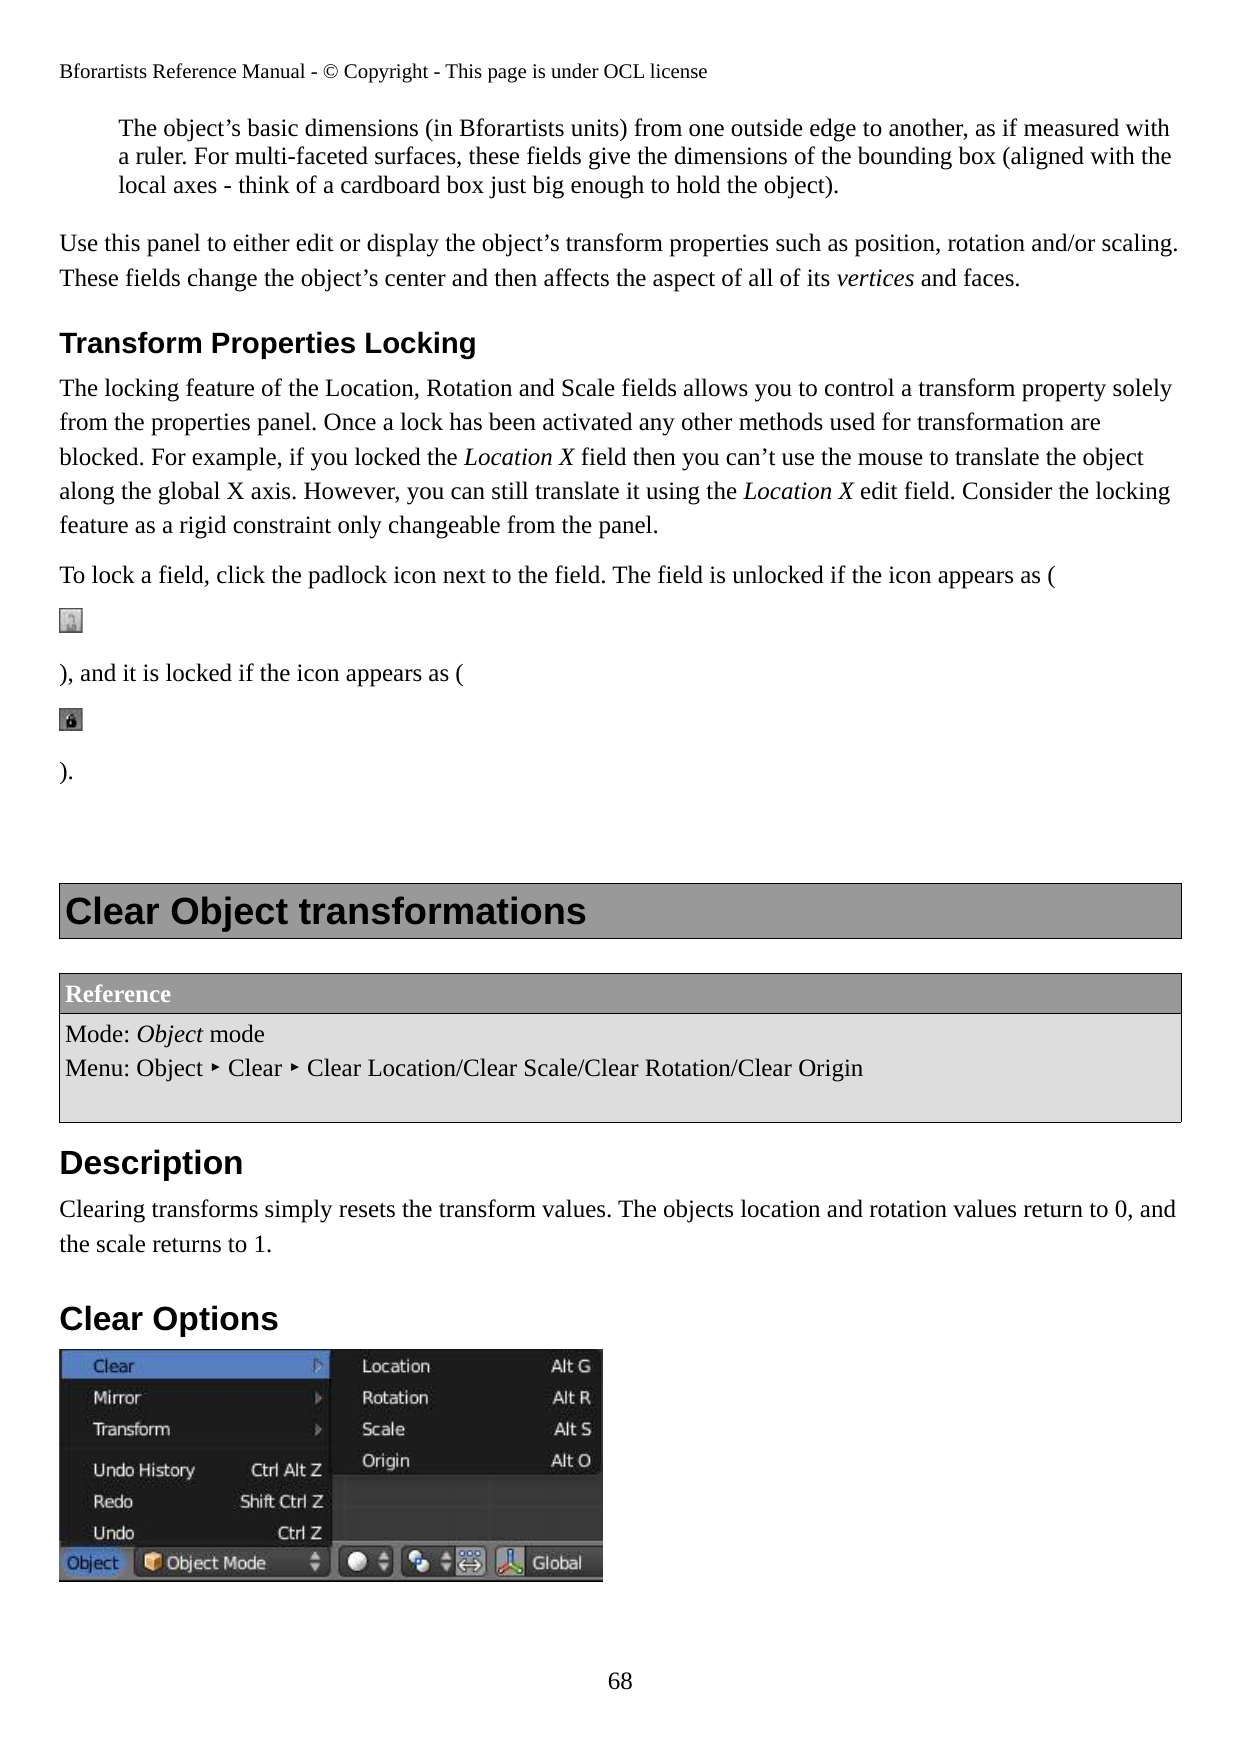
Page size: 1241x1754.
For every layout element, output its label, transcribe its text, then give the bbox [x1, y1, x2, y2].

text ). [59, 756, 1181, 785]
text Use this panel to either edit or display the object’s transform properties such as position, rotation and/or scaling. These fields change the object’s center and then affects the aspect of all of its vertices and faces. [59, 228, 1181, 292]
subtitle Clear Options [59, 1298, 1181, 1337]
picture [59, 708, 83, 731]
table_cell Mode: Object mode Menu: Object ‣ Clear ‣ Clear Location/Clear Scale/Clear Rotation/Clear Origin [60, 1014, 1181, 1122]
table_header Reference [60, 974, 1181, 1013]
text Clearing transforms simply resets the transform values. The objects location and rotation values return to 0, and the scale returns to 1. [59, 1194, 1181, 1257]
text To lock a field, click the padlock icon next to the field. The field is unlocked if the icon appears as ( [59, 560, 1181, 588]
picture [59, 1349, 603, 1582]
text The locking feature of the Location, Rotation and Scale fields allows you to control a transform property solely from the properties panel. Once a lock has been activated any other methods used for transformation are blocked. For example, if you locked the Location X field then you can’t use the mouse to translate the object along the global X axis. However, you can still translate it using the Location X edit field. Consider the locking feature as a rigid constraint only changeable from the panel. [59, 373, 1181, 539]
subtitle Transform Properties Locking [59, 326, 1181, 360]
table_header Clear Object transformations [60, 884, 1181, 938]
picture [59, 608, 83, 633]
list The object’s basic dimensions (in Bforartists units) from one outside edge to another, as if measured with a ruler. For multi-faceted surfaces, these fields give the dimensions of the bounding box (aligned with the local axes - think of a cardboard box just big enough to hold the object). [118, 113, 1181, 199]
text ), and it is locked if the icon appears as ( [59, 658, 1181, 687]
subtitle Description [59, 1143, 1181, 1182]
